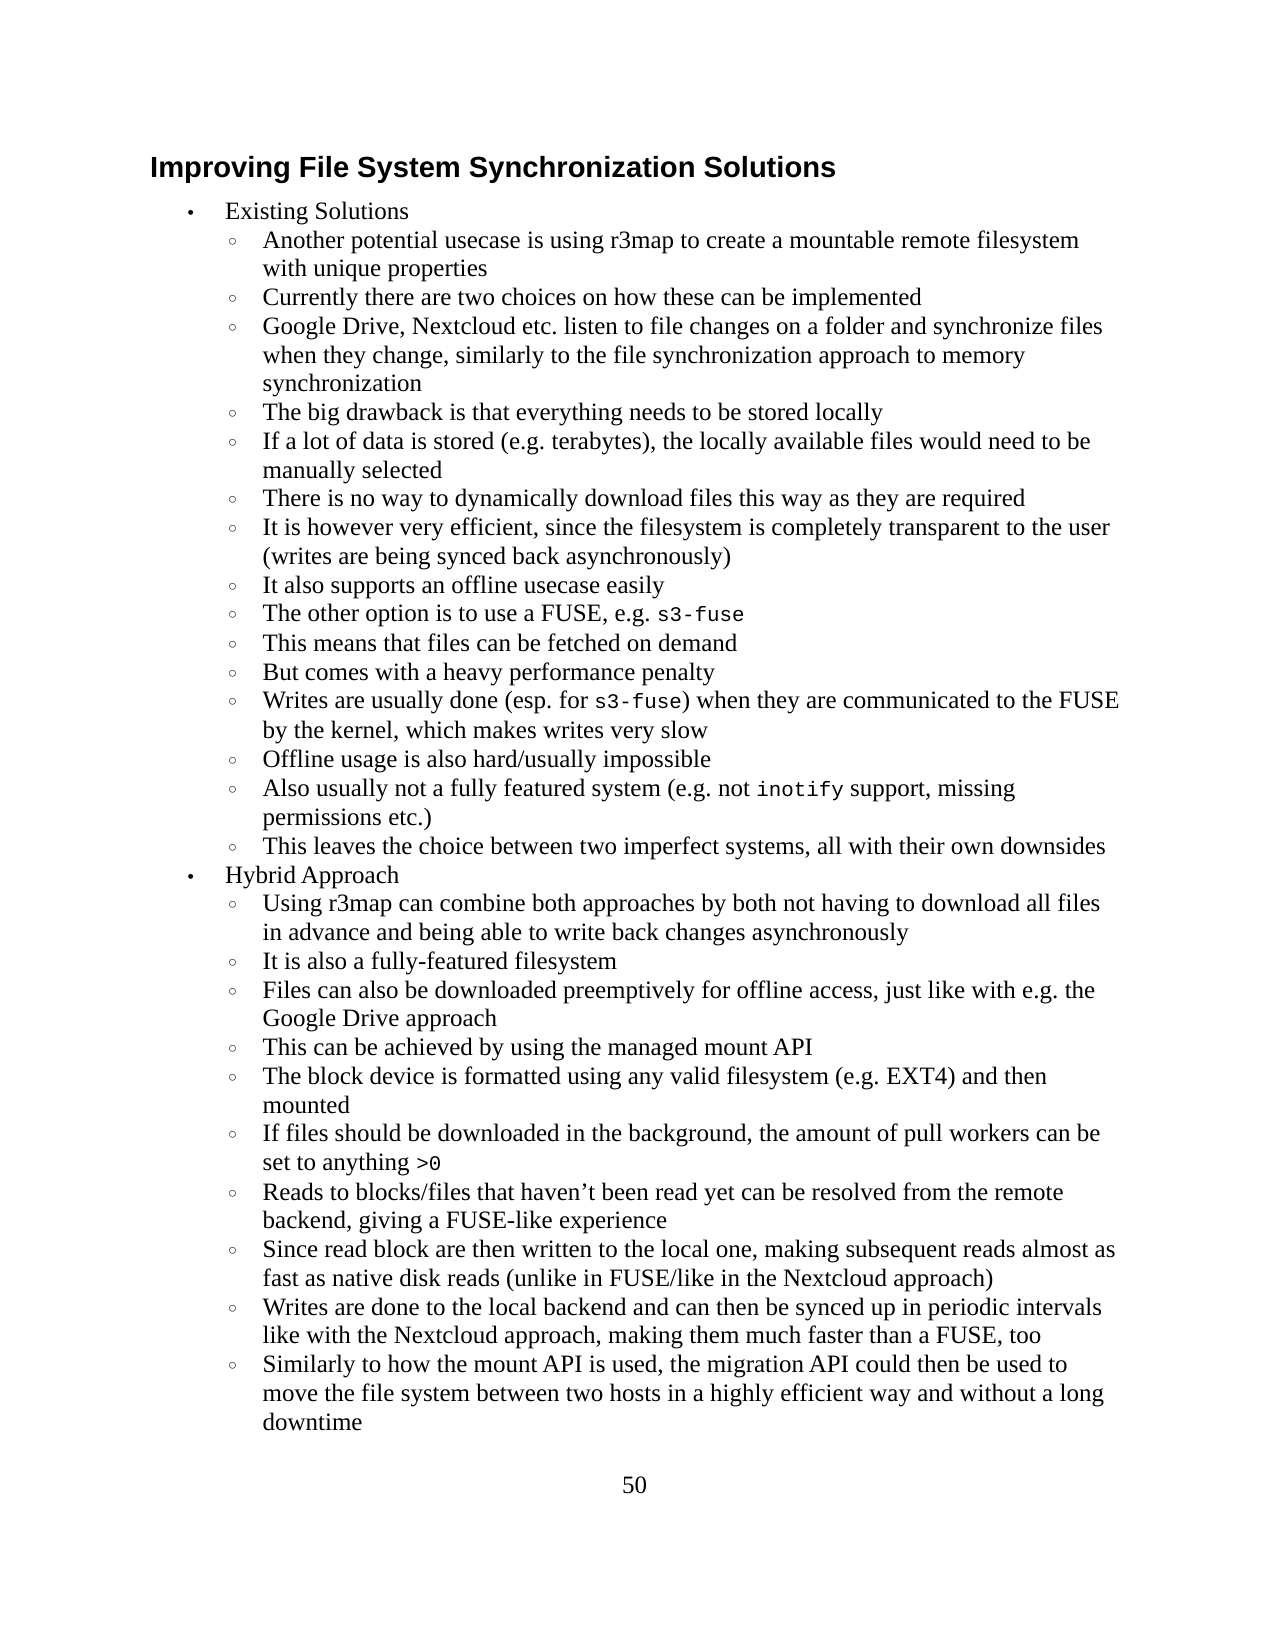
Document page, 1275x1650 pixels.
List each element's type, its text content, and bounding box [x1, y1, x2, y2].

list The other option is to use a FUSE, e.g. s3-fuse [225, 598, 1125, 628]
list Similarly to how the mount API is used, the migration API could then be used to move the file system between two hosts in a highly efficient way and without a long downtime [225, 1349, 1125, 1436]
list If a lot of data is stored (e.g. terabytes), the locally available files would need to be manually selected [225, 426, 1125, 483]
list Writes are usually done (esp. for s3-fuse) when they are communicated to the FUSE by the kernel, which makes writes very slow [225, 686, 1125, 744]
list Google Drive, Nextcloud etc. listen to file changes on a folder and synchronize files when they change, similarly to the file synchronization approach to memory synchronization [225, 311, 1125, 397]
list If files should be downloaded in the background, the amount of pull workers can be set to anything >0 [225, 1118, 1125, 1177]
list Files can also be downloaded preemptively for offline access, just like with e.g. the Google Drive approach [225, 975, 1125, 1032]
list Currently there are two choices on how these can be implemented [225, 282, 1125, 311]
list Reads to blocks/files that haven’t been read yet can be resolved from the remote backend, giving a FUSE-like experience [225, 1177, 1125, 1234]
list The block device is formatted using any valid filesystem (e.g. EXT4) and then mounted [225, 1061, 1125, 1118]
list This can be achieved by using the managed mount API [225, 1032, 1125, 1061]
list Writes are done to the local backend and can then be synced up in periodic intervals like with the Nextcloud approach, making them much faster than a FUSE, too [225, 1292, 1125, 1349]
list Using r3map can combine both approaches by both not having to download all files in advance and being able to write back changes asynchronously [225, 888, 1125, 946]
list The big drawback is that everything needs to be stored locally [225, 397, 1125, 426]
list Offline usage is also hard/usually impossible [225, 744, 1125, 773]
list It is however very efficient, since the filesystem is completely transparent to the user (writes are being synced back asynchronously) [225, 512, 1125, 570]
list This means that files can be fetched on demand [225, 628, 1125, 657]
list This leaves the choice between two imperfect systems, all with their own downsides [225, 831, 1125, 860]
list Another potential usecase is using r3map to create a mountable remote filesystem with unique properties [225, 225, 1125, 282]
list It also supports an offline usecase easily [225, 570, 1125, 598]
list Existing Solutions [187, 196, 1125, 225]
list It is also a fully-featured filesystem [225, 946, 1125, 975]
subtitle Improving File System Synchronization Solutions [150, 150, 1125, 183]
list Also usually not a fully featured system (e.g. not inotify support, missing permissions etc.) [225, 773, 1125, 831]
list There is no way to dynamically download files this way as they are required [225, 483, 1125, 512]
list But comes with a heavy performance penalty [225, 657, 1125, 686]
list Hybrid Approach [187, 860, 1125, 888]
list Since read block are then written to the local one, making subsequent reads almost as fast as native disk reads (unlike in FUSE/like in the Nextcloud approach) [225, 1234, 1125, 1292]
